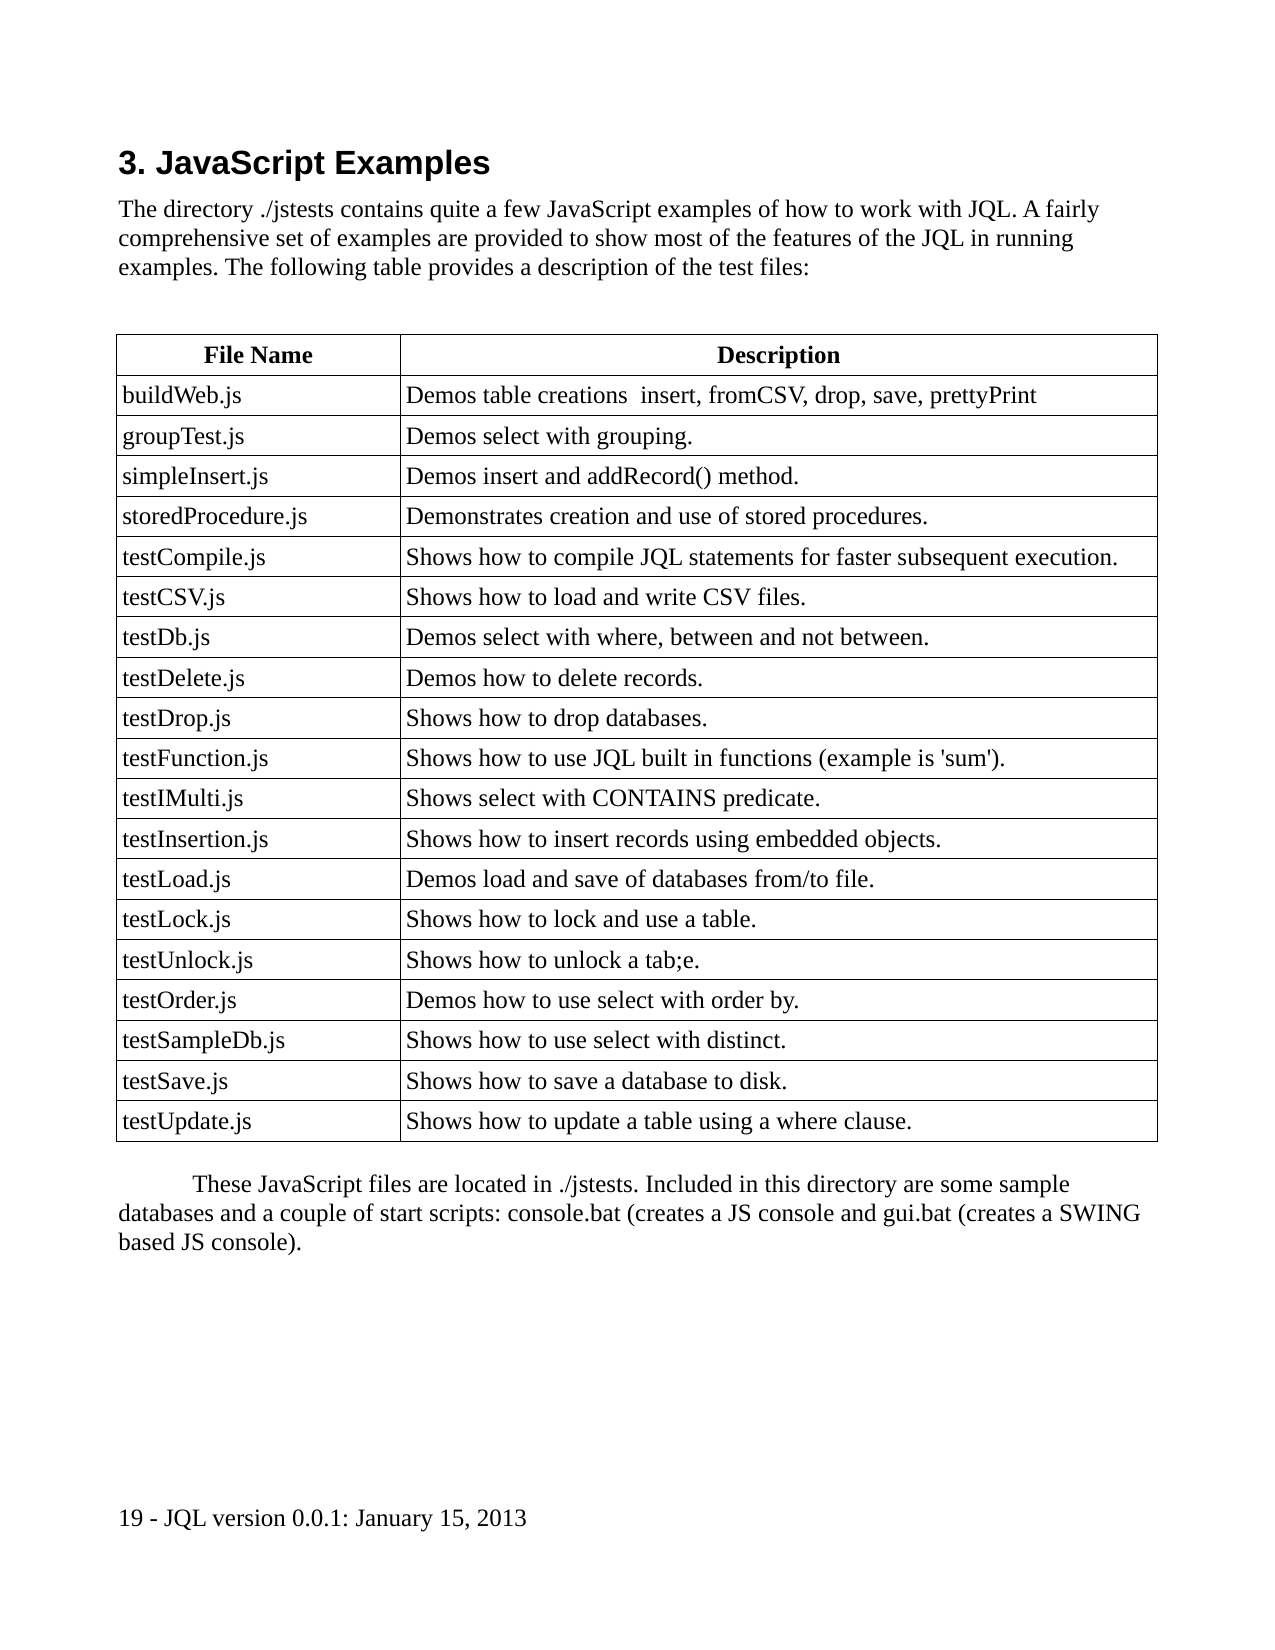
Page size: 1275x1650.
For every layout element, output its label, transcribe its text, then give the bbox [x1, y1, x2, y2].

table_cell Demos insert and addRecord() method. [401, 456, 1157, 496]
table_cell Demos how to use select with order by. [401, 980, 1157, 1019]
table_cell simpleInsert.js [117, 456, 400, 496]
subtitle 3. JavaScript Examples [118, 143, 1157, 182]
table_cell Demos table creations insert, fromCSV, drop, save, prettyPrint [401, 376, 1157, 415]
table_cell Shows select with CONTAINS predicate. [401, 779, 1157, 818]
table_cell Demos load and save of databases from/to file. [401, 859, 1157, 899]
table_cell testDb.js [117, 617, 400, 657]
table_header Description [401, 335, 1157, 374]
table_cell storedProcedure.js [117, 497, 400, 536]
table_cell Shows how to compile JQL statements for faster subsequent execution. [401, 537, 1157, 576]
table_cell testInsertion.js [117, 819, 400, 858]
table_cell Demos how to delete records. [401, 658, 1157, 697]
table_cell testLock.js [117, 900, 400, 939]
table_cell Shows how to save a database to disk. [401, 1061, 1157, 1100]
table_cell testLoad.js [117, 859, 400, 899]
table_cell testUnlock.js [117, 940, 400, 979]
table_cell Shows how to lock and use a table. [401, 900, 1157, 939]
text The directory ./jstests contains quite a few JavaScript examples of how to work with JQL. A fairly comprehensive set of examples are provided to show most of the features of the JQL in running examples. The following table provides a description of the test files: [118, 194, 1157, 281]
table_cell testIMulti.js [117, 779, 400, 818]
table_cell Shows how to update a table using a where clause. [401, 1101, 1157, 1141]
table_cell testSampleDb.js [117, 1021, 400, 1060]
table_cell testFunction.js [117, 739, 400, 778]
table_cell testUpdate.js [117, 1101, 400, 1141]
table_cell buildWeb.js [117, 376, 400, 415]
table_cell testDrop.js [117, 698, 400, 737]
table_cell Shows how to drop databases. [401, 698, 1157, 737]
table_cell testDelete.js [117, 658, 400, 697]
table_cell Demos select with grouping. [401, 416, 1157, 455]
table_cell testCSV.js [117, 577, 400, 616]
table_header File Name [117, 335, 400, 374]
table_cell groupTest.js [117, 416, 400, 455]
table_cell Shows how to use JQL built in functions (example is 'sum'). [401, 739, 1157, 778]
table_cell Shows how to load and write CSV files. [401, 577, 1157, 616]
table_cell testSave.js [117, 1061, 400, 1100]
table_cell Demonstrates creation and use of stored procedures. [401, 497, 1157, 536]
table_cell Shows how to unlock a tab;e. [401, 940, 1157, 979]
table_cell Shows how to use select with distinct. [401, 1021, 1157, 1060]
table_cell Demos select with where, between and not between. [401, 617, 1157, 657]
table_cell testCompile.js [117, 537, 400, 576]
table_cell Shows how to insert records using embedded objects. [401, 819, 1157, 858]
table_cell testOrder.js [117, 980, 400, 1019]
text These JavaScript files are located in ./jstests. Included in this directory are some sample databases and a couple of start scripts: console.bat (creates a JS console and gui.bat (creates a SWING based JS console). [118, 1169, 1157, 1256]
